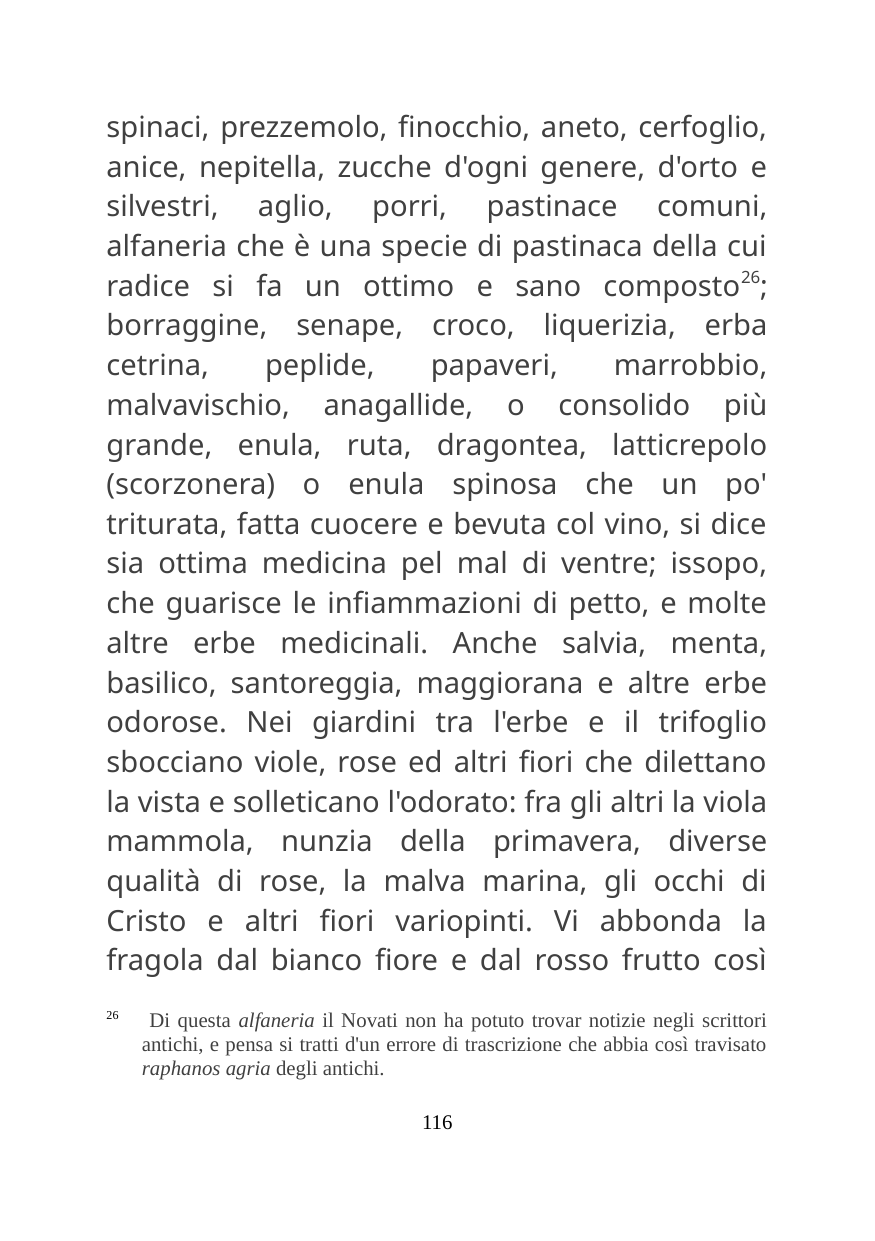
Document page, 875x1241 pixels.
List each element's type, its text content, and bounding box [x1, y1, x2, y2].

text spinaci, prezzemolo, finocchio, aneto, cerfoglio, anice, nepitella, zucche d'ogni genere, d'orto e silvestri, aglio, porri, pastinace comuni, alfaneria che è una specie di pastinaca della cui radice si fa un ottimo e sano composto; borraggine, senape, croco, liquerizia, erba cetrina, peplide, papaveri, marrobbio, malvavischio, anagallide, o consolido più grande, enula, ruta, dragontea, latticrepolo (scorzonera) o enula spinosa che un po' triturata, fatta cuocere e bevuta col vino, si dice sia ottima medicina pel mal di ventre; issopo, che guarisce le infiammazioni di petto, e molte altre erbe medicinali. Anche salvia, menta, basilico, santoreggia, maggiorana e altre erbe odorose. Nei giardini tra l'erbe e il trifoglio sbocciano viole, rose ed altri fiori che dilettano la vista e solleticano l'odorato: fra gli altri la viola mammola, nunzia della primavera, diverse qualità di rose, la malva marina, gli occhi di Cristo e altri fiori variopinti. Vi abbonda la fragola dal bianco fiore e dal rosso frutto così [106, 106, 768, 979]
text Di questa alfaneria il Novati non ha potuto trovar notizie negli scrittori antichi, e pensa si tratti d'un errore di trascrizione che abbia così travisato raphanos agria degli antichi. [106, 1008, 768, 1080]
